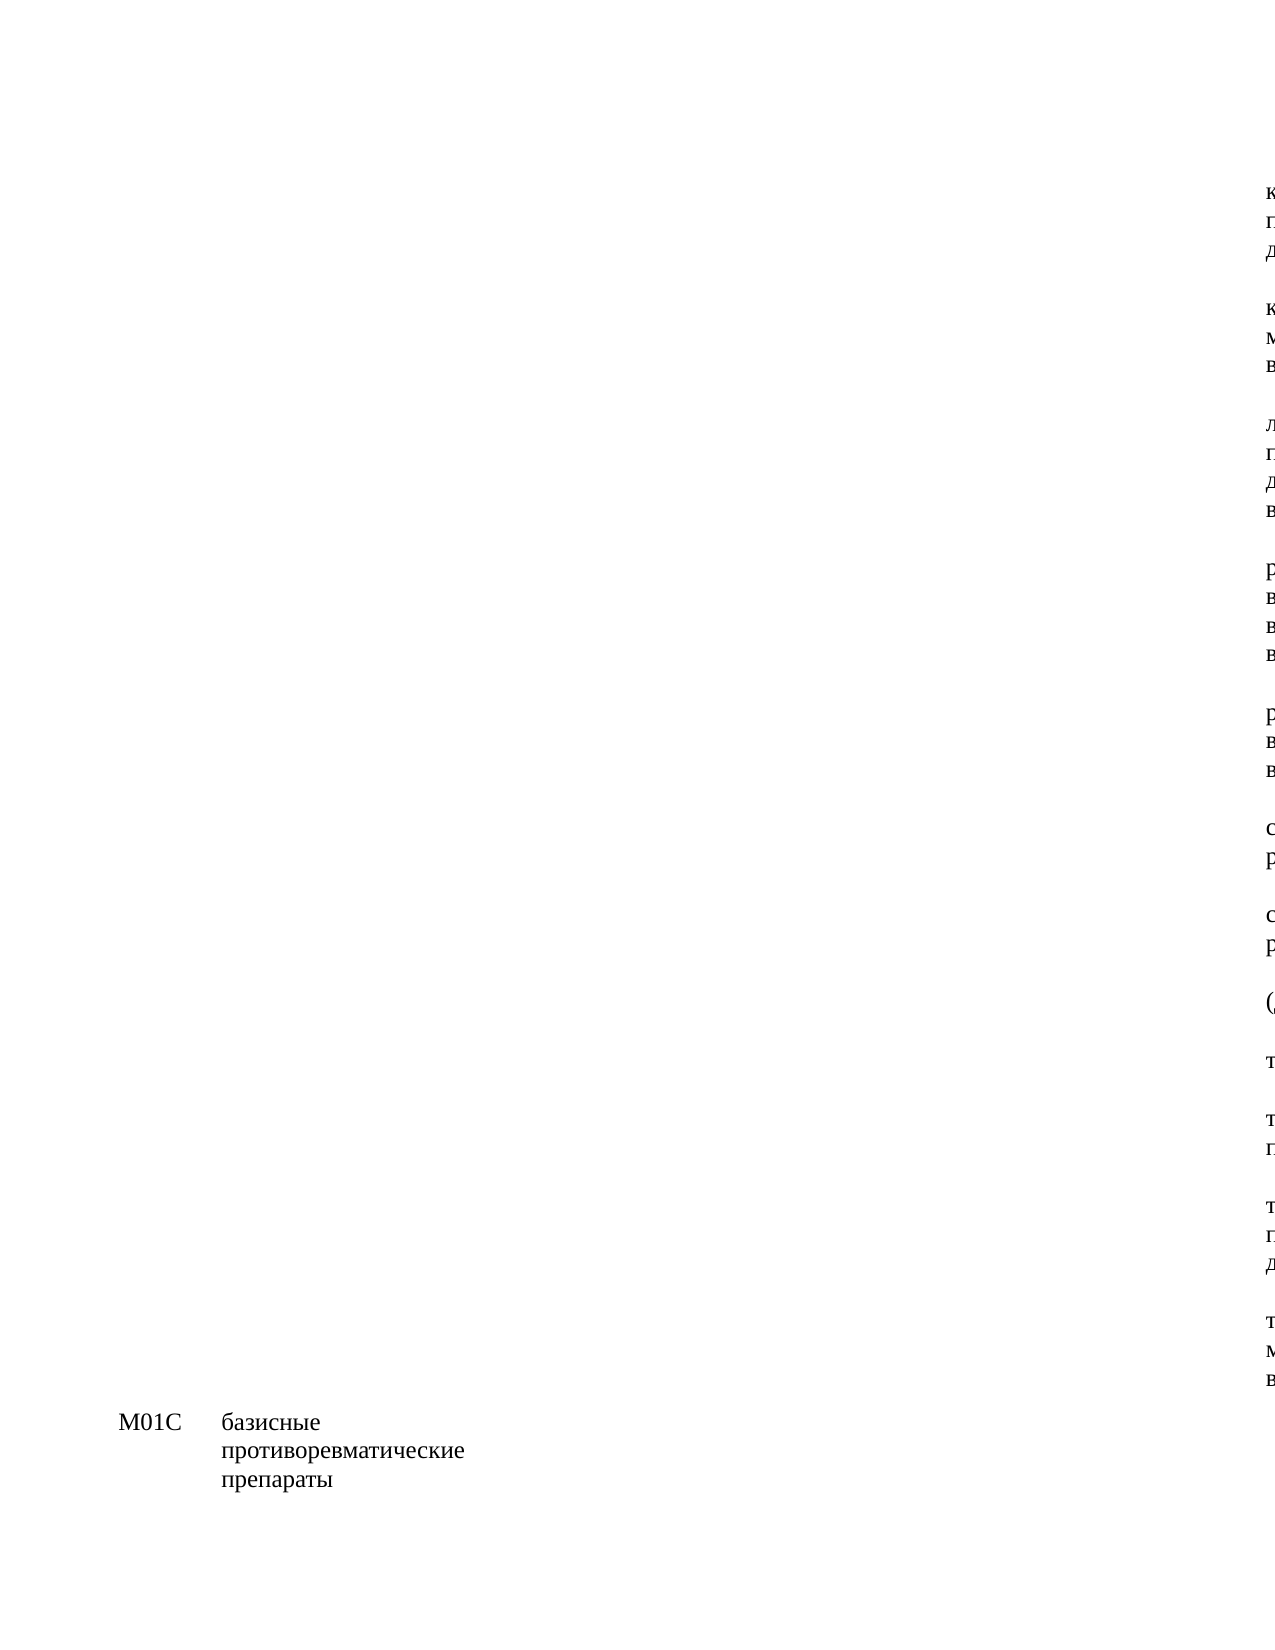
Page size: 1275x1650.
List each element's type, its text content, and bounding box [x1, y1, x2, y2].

table_cell M01C [118, 1407, 221, 1508]
table_cell [537, 1407, 1266, 1508]
table_cell базисные противоревматические препараты [221, 1407, 537, 1508]
table_cell [537, 118, 1266, 1407]
table_cell [118, 118, 221, 1407]
table_cell [221, 118, 537, 1407]
table_cell [1266, 1407, 1275, 1508]
